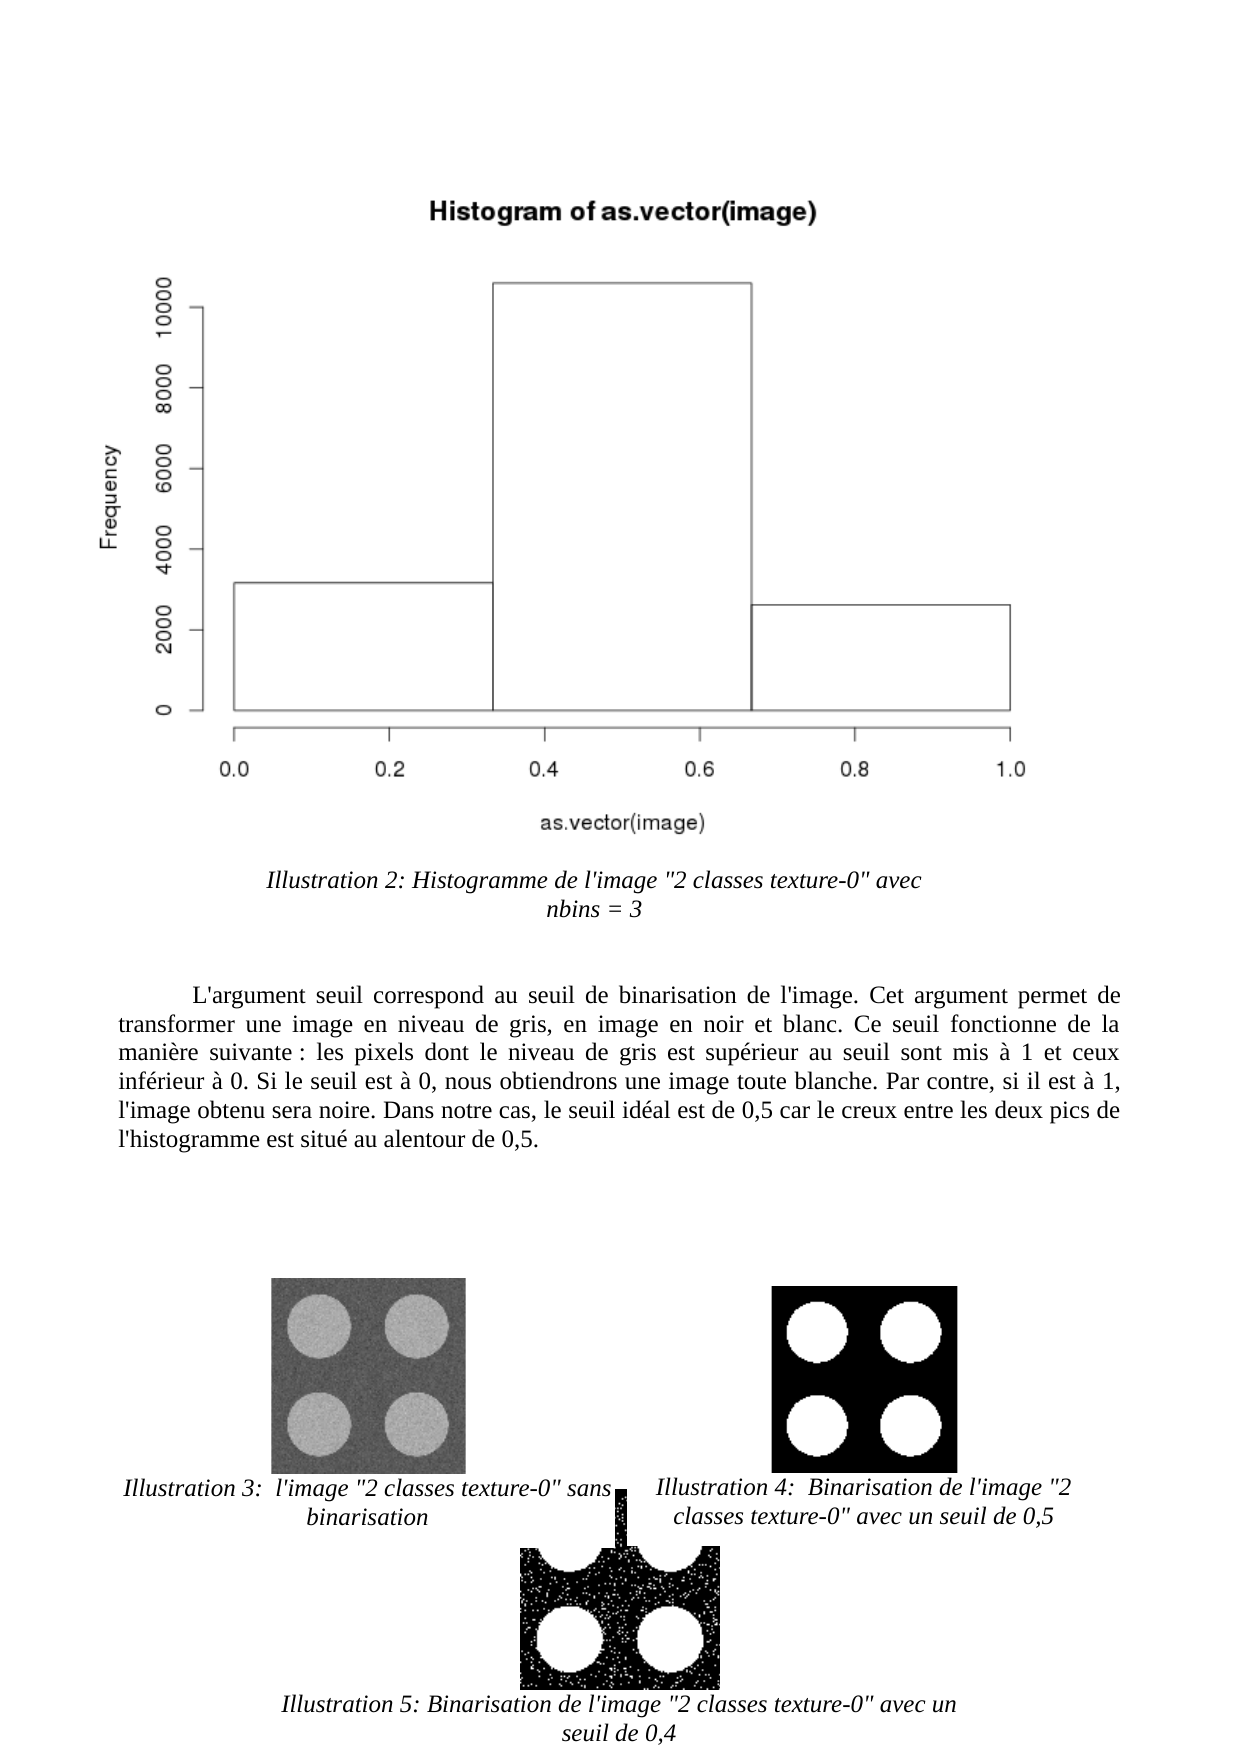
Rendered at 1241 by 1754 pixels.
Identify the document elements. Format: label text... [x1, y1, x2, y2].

text Illustration 2: Histogramme de l'image "2 classes texture-0" avec nbins = 3 [252, 865, 938, 922]
table_header [118, 1239, 620, 1548]
table_header [620, 1239, 1117, 1587]
table_header [118, 1549, 255, 1587]
picture [771, 1286, 958, 1473]
picture [271, 1278, 466, 1474]
picture [520, 1489, 720, 1690]
text Illustration 5: Binarisation de l'image "2 classes texture-0" avec un seuil de 0,4 [255, 1690, 985, 1747]
table_header [118, 1490, 122, 1548]
text L'argument seuil correspond au seuil de binarisation de l'image. Cet argument permet de transformer une image en niveau de gris, en image en noir et blanc. Ce seuil fonctionne de la manière suivante : les pixels dont le niveau de gris est supérieur au seuil sont mis à 1 et ceux inférieur à 0. Si le seuil est à 0, nous obtiendrons une image toute blanche. Par contre, si il est à 1, l'image obtenu sera noire. Dans notre cas, le seuil idéal est de 0,5 car le creux entre les deux pics de l'histogramme est situé au alentour de 0,5. [118, 980, 1122, 1152]
picture [93, 156, 1098, 865]
